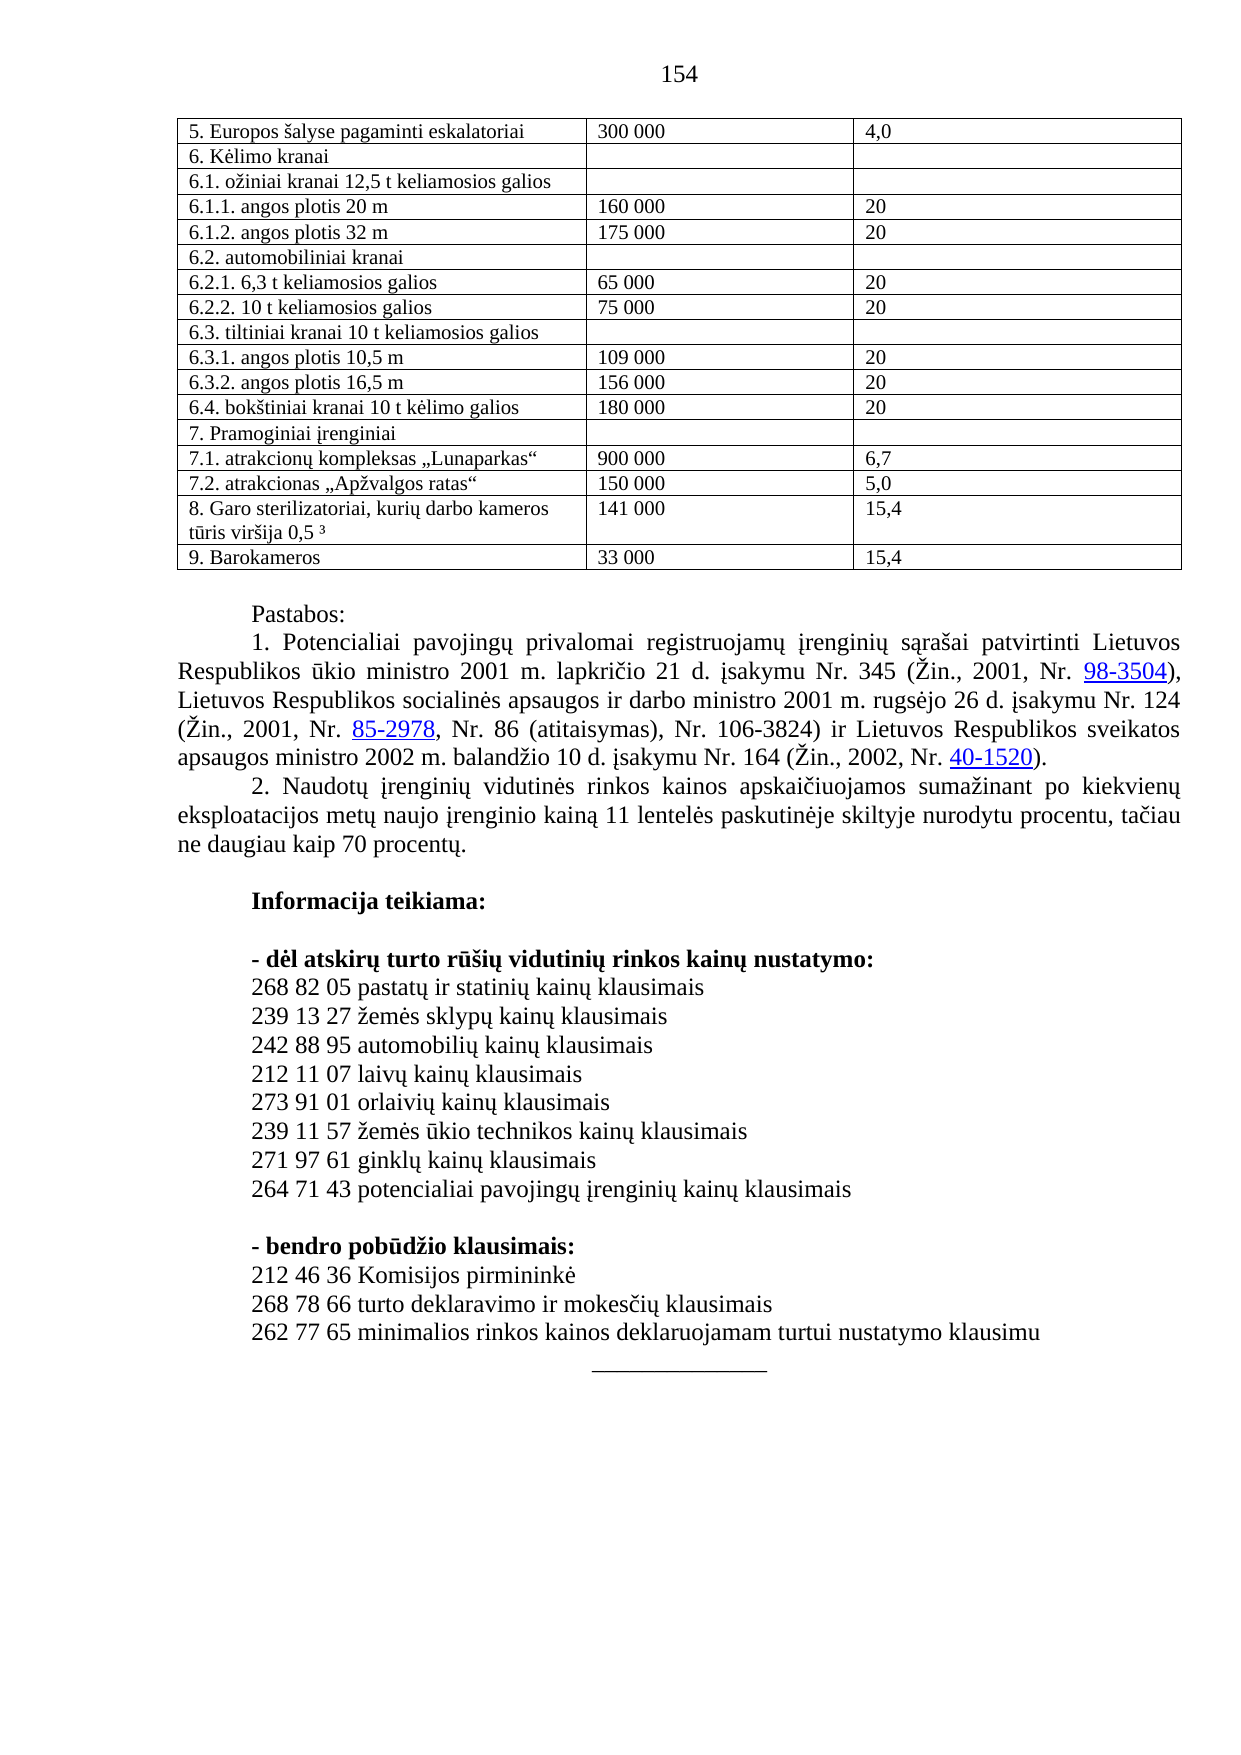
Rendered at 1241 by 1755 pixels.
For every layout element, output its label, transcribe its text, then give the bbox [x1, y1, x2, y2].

text 268 78 66 turto deklaravimo ir mokesčių klausimais [177, 1289, 1181, 1317]
table_cell 4,0 [854, 119, 1181, 143]
table_cell 300 000 [587, 119, 853, 143]
table_cell [587, 169, 853, 193]
table_cell 6.3.1. angos plotis 10,5 m [178, 345, 586, 369]
table_cell [854, 420, 1181, 444]
table_cell 6.1. ožiniai kranai 12,5 t keliamosios galios [178, 169, 586, 193]
text 264 71 43 potencialiai pavojingų įrenginių kainų klausimais [177, 1174, 1181, 1202]
table_cell 6.2.2. 10 t keliamosios galios [178, 295, 586, 319]
table_cell [587, 144, 853, 168]
table_cell 6.2. automobiliniai kranai [178, 245, 586, 269]
table_cell 15,4 [854, 545, 1181, 569]
table_cell [854, 320, 1181, 344]
table_cell 156 000 [587, 370, 853, 394]
table_cell 160 000 [587, 195, 853, 218]
table_cell [587, 420, 853, 444]
table_cell 141 000 [587, 496, 853, 544]
text 2. Naudotų įrenginių vidutinės rinkos kainos apskaičiuojamos sumažinant po kiekvienų eksploatacijos metų naujo įrenginio kainą 11 lentelės paskutinėje skiltyje nurodytu procentu, tačiau ne daugiau kaip 70 procentų. [177, 771, 1181, 857]
text 1. Potencialiai pavojingų privalomai registruojamų įrenginių sąrašai patvirtinti Lietuvos Respublikos ūkio ministro 2001 m. lapkričio 21 d. įsakymu Nr. 345 (Žin., 2001, Nr. 98-3504), Lietuvos Respublikos socialinės apsaugos ir darbo ministro 2001 m. rugsėjo 26 d. įsakymu Nr. 124 (Žin., 2001, Nr. 85-2978, Nr. 86 (atitaisymas), Nr. 106-3824) ir Lietuvos Respublikos sveikatos apsaugos ministro 2002 m. balandžio 10 d. įsakymu Nr. 164 (Žin., 2002, Nr. 40-1520). [177, 627, 1181, 771]
table_cell 65 000 [587, 270, 853, 294]
table_cell [587, 245, 853, 269]
text 212 46 36 Komisijos pirmininkė [177, 1260, 1181, 1289]
text 273 91 01 orlaivių kainų klausimais [177, 1087, 1181, 1116]
table_cell 6.1.1. angos plotis 20 m [178, 195, 586, 218]
table_cell 7.1. atrakcionų kompleksas „Lunaparkas“ [178, 446, 586, 469]
table_cell 33 000 [587, 545, 853, 569]
table_cell [587, 320, 853, 344]
table_cell 175 000 [587, 220, 853, 244]
table_cell 180 000 [587, 395, 853, 419]
table_cell 6.4. bokštiniai kranai 10 t kėlimo galios [178, 395, 586, 419]
table_cell 20 [854, 395, 1181, 419]
text 271 97 61 ginklų kainų klausimais [177, 1145, 1181, 1174]
table_cell 15,4 [854, 496, 1181, 544]
table_cell 6,7 [854, 446, 1181, 469]
table_cell 9. Barokameros [178, 545, 586, 569]
table_cell 6.3.2. angos plotis 16,5 m [178, 370, 586, 394]
table_cell 5. Europos šalyse pagaminti eskalatoriai [178, 119, 586, 143]
table_cell 5,0 [854, 471, 1181, 495]
text Pastabos: [177, 599, 1181, 627]
text 212 11 07 laivų kainų klausimais [177, 1059, 1181, 1087]
table_cell 8. Garo sterilizatoriai, kurių darbo kameros tūris viršija 0,5 ³ [178, 496, 586, 544]
table_cell 20 [854, 345, 1181, 369]
table_cell 20 [854, 295, 1181, 319]
text 239 13 27 žemės sklypų kainų klausimais [177, 1001, 1181, 1030]
table_cell [854, 144, 1181, 168]
text 242 88 95 automobilių kainų klausimais [177, 1030, 1181, 1059]
text Informacija teikiama: [177, 886, 1181, 915]
text 268 82 05 pastatų ir statinių kainų klausimais [177, 972, 1181, 1001]
text - dėl atskirų turto rūšių vidutinių rinkos kainų nustatymo: [177, 944, 1181, 972]
table_cell 109 000 [587, 345, 853, 369]
table_cell 6.1.2. angos plotis 32 m [178, 220, 586, 244]
text - bendro pobūdžio klausimais: [177, 1231, 1181, 1260]
text 239 11 57 žemės ūkio technikos kainų klausimais [177, 1116, 1181, 1145]
table_cell 75 000 [587, 295, 853, 319]
table_cell 20 [854, 220, 1181, 244]
table_cell 20 [854, 195, 1181, 218]
table_cell [854, 169, 1181, 193]
table_cell 6.3. tiltiniai kranai 10 t keliamosios galios [178, 320, 586, 344]
table_cell 7. Pramoginiai įrenginiai [178, 420, 586, 444]
table_cell 20 [854, 370, 1181, 394]
table_cell 150 000 [587, 471, 853, 495]
table_cell [854, 245, 1181, 269]
table_cell 6. Kėlimo kranai [178, 144, 586, 168]
text 262 77 65 minimalios rinkos kainos deklaruojamam turtui nustatymo klausimu [177, 1317, 1181, 1346]
table_cell 6.2.1. 6,3 t keliamosios galios [178, 270, 586, 294]
table_cell 20 [854, 270, 1181, 294]
text ______________ [177, 1346, 1181, 1375]
table_cell 7.2. atrakcionas „Apžvalgos ratas“ [178, 471, 586, 495]
table_cell 900 000 [587, 446, 853, 469]
